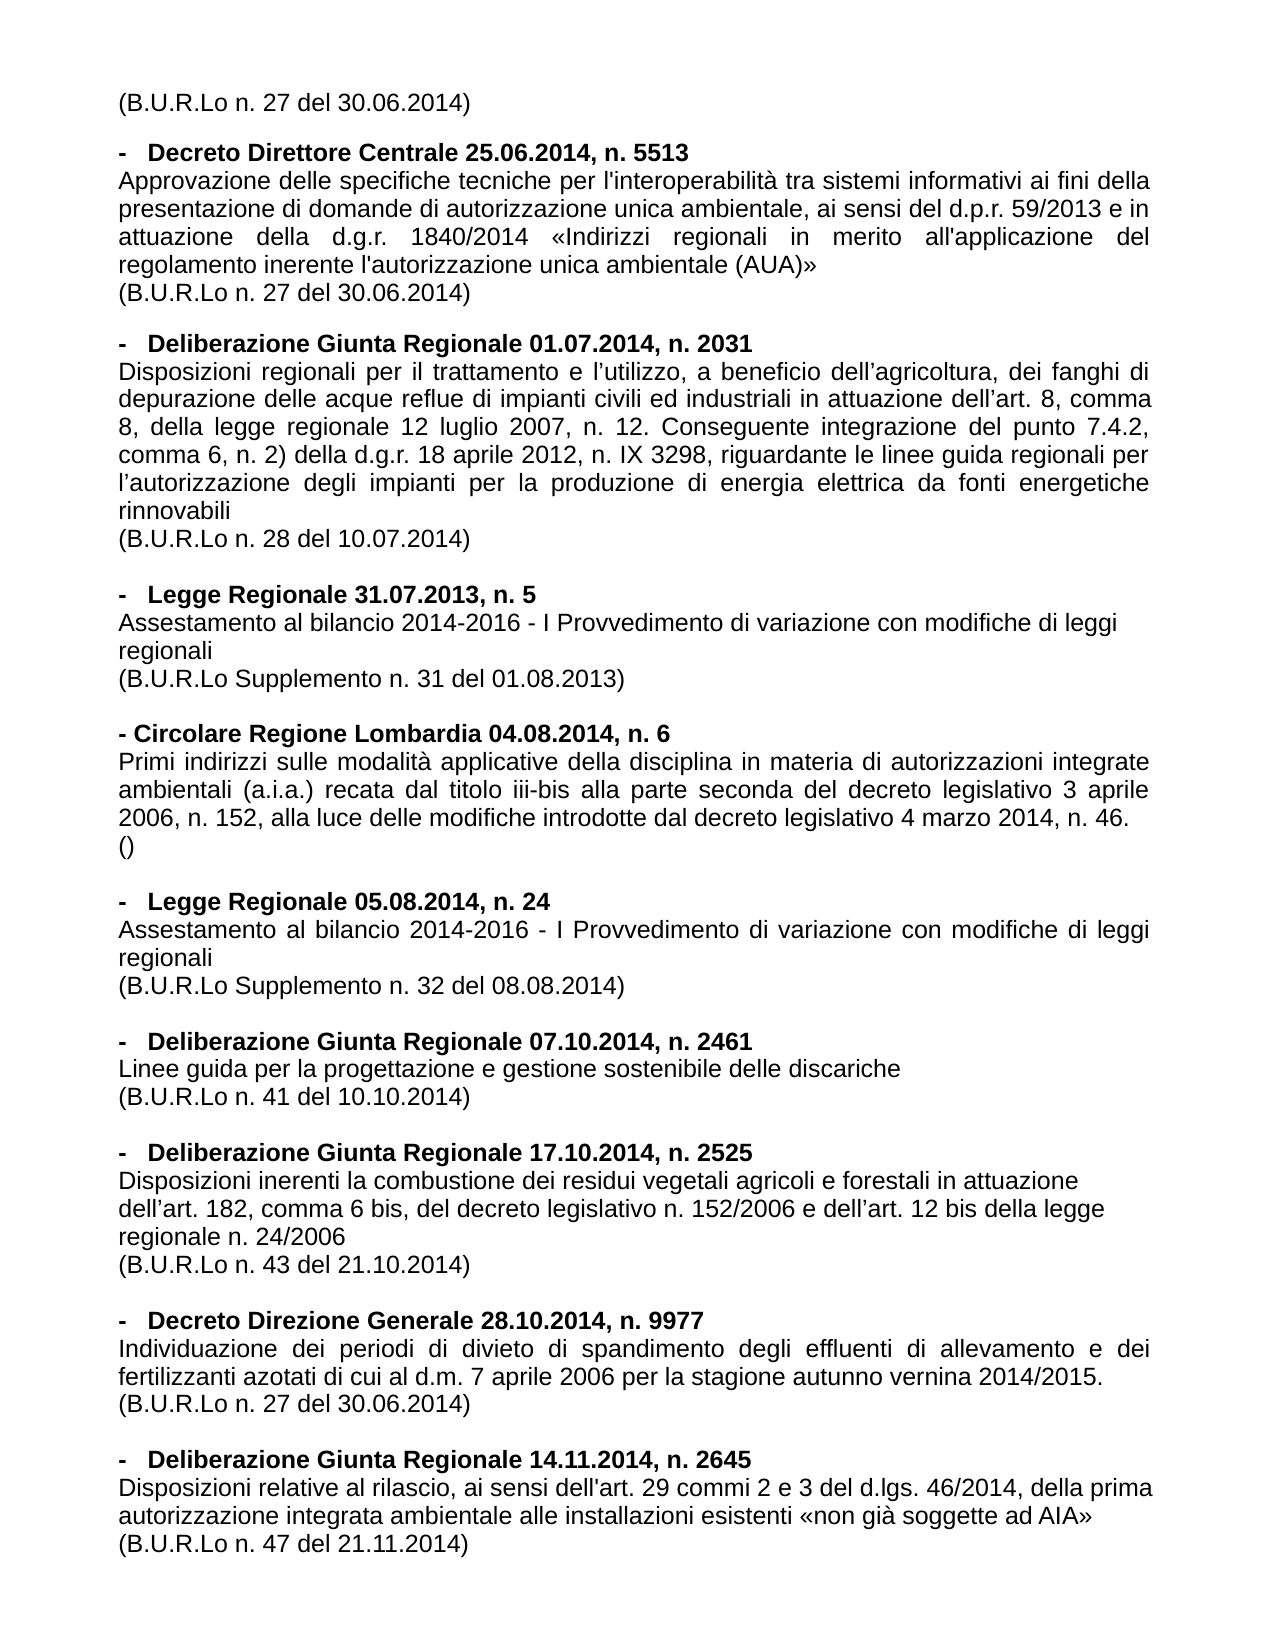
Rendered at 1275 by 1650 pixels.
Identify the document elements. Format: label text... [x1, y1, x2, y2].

text (B.U.R.Lo n. 43 del 21.10.2014) [118, 1251, 1152, 1278]
text - Legge Regionale 05.08.2014, n. 24 [118, 888, 1152, 916]
text Assestamento al bilancio 2014-2016 - I Provvedimento di variazione con modifiche di leggi regionali [118, 916, 1152, 971]
text - Decreto Direttore Centrale 25.06.2014, n. 5513 [118, 139, 1152, 167]
text (B.U.R.Lo n. 27 del 30.06.2014) [118, 279, 1152, 307]
text Assestamento al bilancio 2014-2016 - I Provvedimento di variazione con modifiche di leggi regionali [118, 608, 1157, 664]
text (B.U.R.Lo n. 28 del 10.07.2014) [118, 525, 1152, 553]
text - Circolare Regione Lombardia 04.08.2014, n. 6 [118, 720, 1152, 748]
text - Deliberazione Giunta Regionale 01.07.2014, n. 2031 [118, 329, 1152, 357]
text Primi indirizzi sulle modalità applicative della disciplina in materia di autorizzazioni integrate ambientali (a.i.a.) recata dal titolo iii-bis alla parte seconda del decreto legislativo 3 aprile 2006, n. 152, alla luce delle modifiche introdotte dal decreto legislativo 4 marzo 2014, n. 46. [118, 748, 1152, 832]
text (B.U.R.Lo n. 27 del 30.06.2014) [118, 1390, 1152, 1418]
text Approvazione delle specifiche tecniche per l'interoperabilità tra sistemi informativi ai fini della presentazione di domande di autorizzazione unica ambientale, ai sensi del d.p.r. 59/2013 e in attuazione della d.g.r. 1840/2014 «Indirizzi regionali in merito all'applicazione del regolamento inerente l'autorizzazione unica ambientale (AUA)» [118, 167, 1152, 279]
text - Deliberazione Giunta Regionale 17.10.2014, n. 2525 [118, 1139, 1157, 1167]
text - Decreto Direzione Generale 28.10.2014, n. 9977 [118, 1306, 1152, 1334]
text (B.U.R.Lo n. 41 del 10.10.2014) [118, 1083, 1152, 1111]
text - Deliberazione Giunta Regionale 07.10.2014, n. 2461 [118, 1027, 1152, 1055]
text Disposizioni relative al rilascio, ai sensi dell'art. 29 commi 2 e 3 del d.lgs. 46/2014, della prima autorizzazione integrata ambientale alle installazioni esistenti «non già soggette ad AIA» [118, 1474, 1157, 1530]
text (B.U.R.Lo n. 47 del 21.11.2014) [118, 1530, 1157, 1558]
text (B.U.R.Lo Supplemento n. 31 del 01.08.2013) [118, 664, 1157, 692]
text Linee guida per la progettazione e gestione sostenibile delle discariche [118, 1055, 1152, 1083]
text Disposizioni regionali per il trattamento e l’utilizzo, a beneficio dell’agricoltura, dei fanghi di depurazione delle acque reflue di impianti civili ed industriali in attuazione dell’art. 8, comma 8, della legge regionale 12 luglio 2007, n. 12. Conseguente integrazione del punto 7.4.2, comma 6, n. 2) della d.g.r. 18 aprile 2012, n. IX 3298, riguardante le linee guida regionali per l’autorizzazione degli impianti per la produzione di energia elettrica da fonti energetiche rinnovabili [118, 357, 1152, 525]
text (B.U.R.Lo n. 27 del 30.06.2014) [118, 88, 1152, 116]
text - Legge Regionale 31.07.2013, n. 5 [118, 581, 1152, 608]
text (B.U.R.Lo Supplemento n. 32 del 08.08.2014) [118, 971, 1152, 999]
text - Deliberazione Giunta Regionale 14.11.2014, n. 2645 [118, 1446, 1157, 1474]
text Disposizioni inerenti la combustione dei residui vegetali agricoli e forestali in attuazione dell’art. 182, comma 6 bis, del decreto legislativo n. 152/2006 e dell’art. 12 bis della legge regionale n. 24/2006 [118, 1167, 1157, 1251]
text Individuazione dei periodi di divieto di spandimento degli effluenti di allevamento e dei fertilizzanti azotati di cui al d.m. 7 aprile 2006 per la stagione autunno vernina 2014/2015. [118, 1334, 1152, 1390]
text () [118, 832, 1152, 860]
